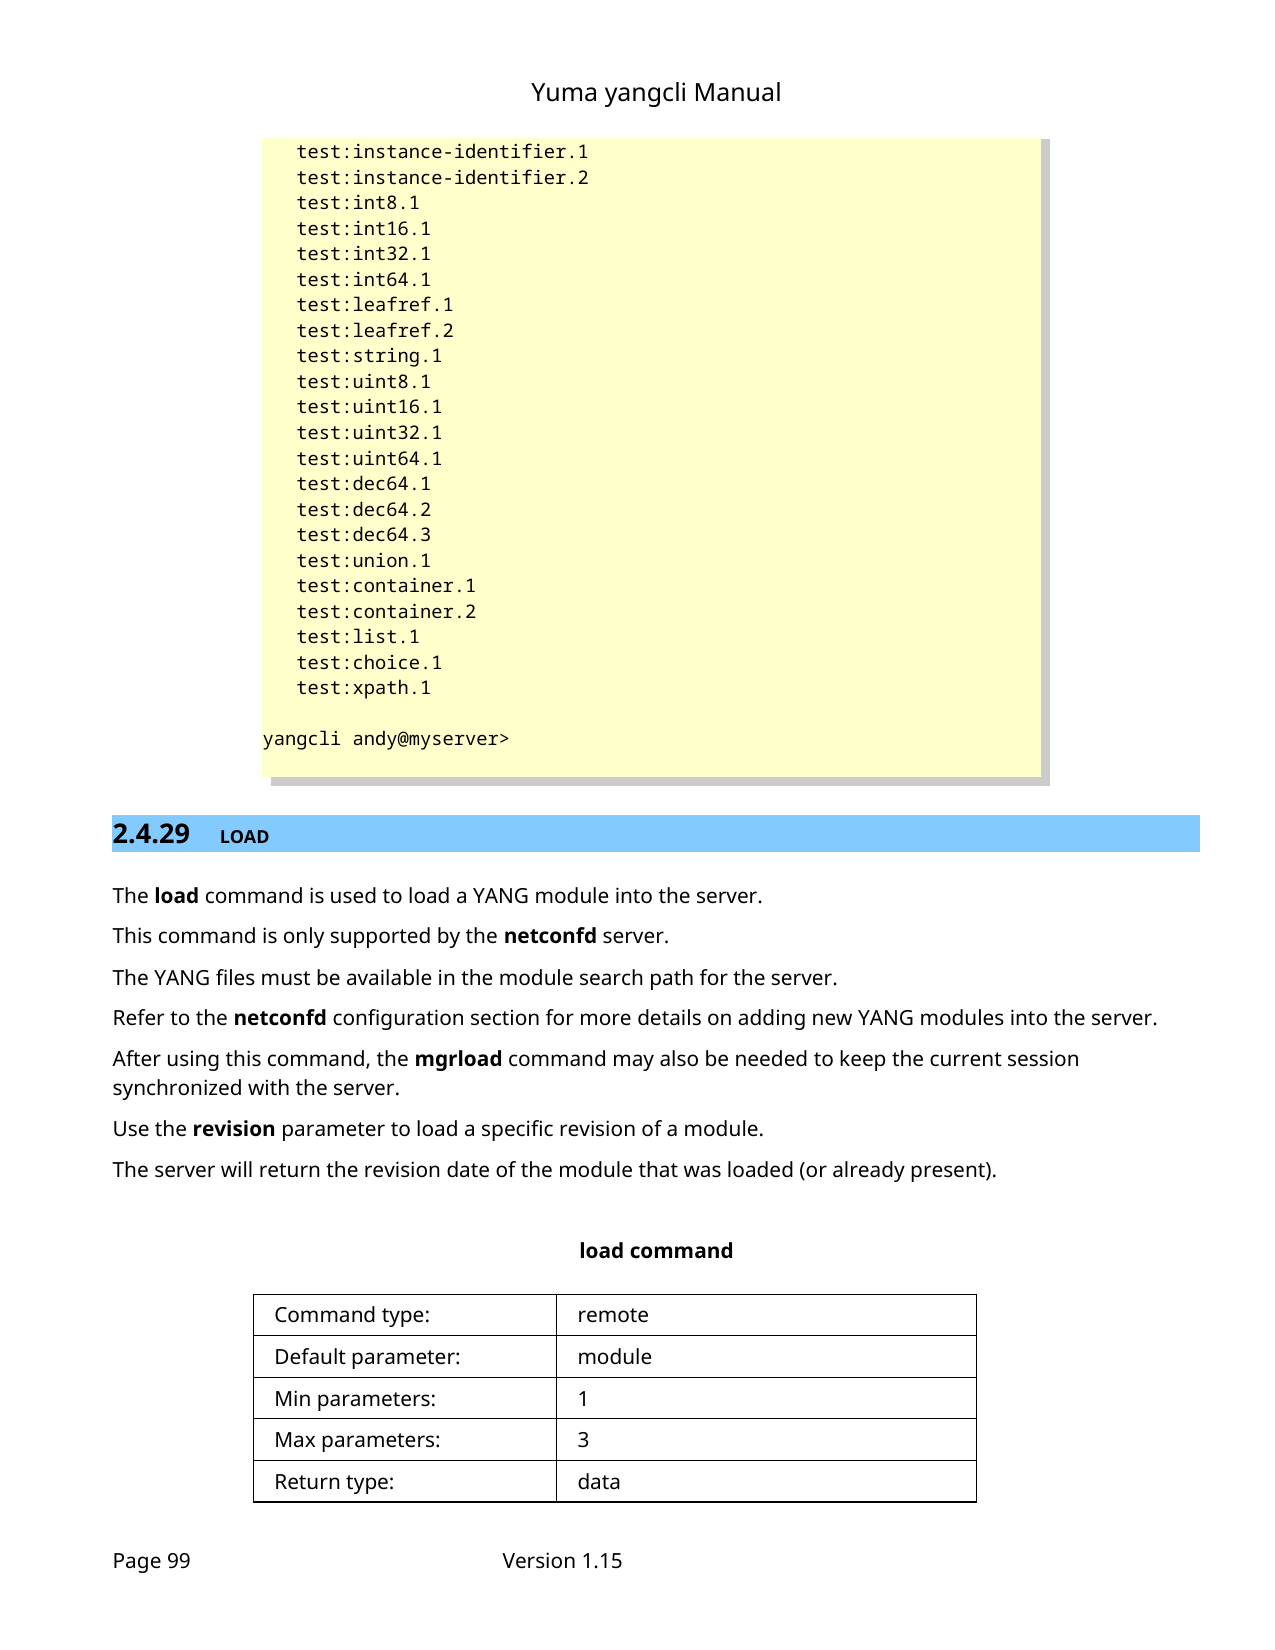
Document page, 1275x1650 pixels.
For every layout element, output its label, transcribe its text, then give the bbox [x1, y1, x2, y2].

text test:int8.1 [262, 189, 1041, 215]
subtitle load command [127, 1237, 1185, 1265]
table_cell Default parameter: [254, 1336, 556, 1377]
text This command is only supported by the netconfd server. [112, 922, 1200, 950]
text The load command is used to load a YANG module into the server. [112, 881, 1200, 909]
text test:int16.1 [262, 215, 1041, 241]
text test:container.2 [262, 598, 1041, 623]
text test:dec64.2 [262, 496, 1041, 521]
text test:string.1 [262, 343, 1041, 368]
table_header Command type: [254, 1295, 556, 1335]
text test:container.1 [262, 572, 1041, 598]
table_cell 1 [557, 1378, 976, 1418]
table_cell Max parameters: [254, 1419, 556, 1460]
text test:uint64.1 [262, 445, 1041, 470]
text test:leafref.1 [262, 292, 1041, 317]
table_cell Min parameters: [254, 1378, 556, 1418]
text test:uint32.1 [262, 419, 1041, 445]
text test:dec64.3 [262, 521, 1041, 547]
table_cell Return type: [254, 1461, 556, 1501]
text test:instance-identifier.2 [262, 164, 1041, 189]
text test:instance-identifier.1 [262, 138, 1041, 164]
table_cell module [557, 1336, 976, 1377]
text test:list.1 [262, 623, 1041, 649]
text Use the revision parameter to load a specific revision of a module. [112, 1114, 1200, 1142]
text Refer to the netconfd configuration section for more details on adding new YANG modules into the server. [112, 1003, 1200, 1032]
text test:xpath.1 [262, 674, 1041, 700]
text After using this command, the mgrload command may also be needed to keep the current session synchronized with the server. [112, 1044, 1200, 1101]
text The server will return the revision date of the module that was loaded (or already present). [112, 1155, 1200, 1183]
table_cell data [557, 1461, 976, 1501]
text The YANG files must be available in the module search path for the server. [112, 963, 1200, 991]
text test:uint16.1 [262, 394, 1041, 419]
subtitle load [112, 815, 1200, 852]
text test:dec64.1 [262, 470, 1041, 496]
table_header remote [557, 1295, 976, 1335]
text test:int64.1 [262, 266, 1041, 292]
text test:choice.1 [262, 649, 1041, 674]
text test:leafref.2 [262, 317, 1041, 343]
text test:union.1 [262, 547, 1041, 572]
text yangcli andy@myserver> [262, 726, 1041, 751]
table_cell 3 [557, 1419, 976, 1460]
text test:uint8.1 [262, 368, 1041, 394]
text test:int32.1 [262, 241, 1041, 266]
